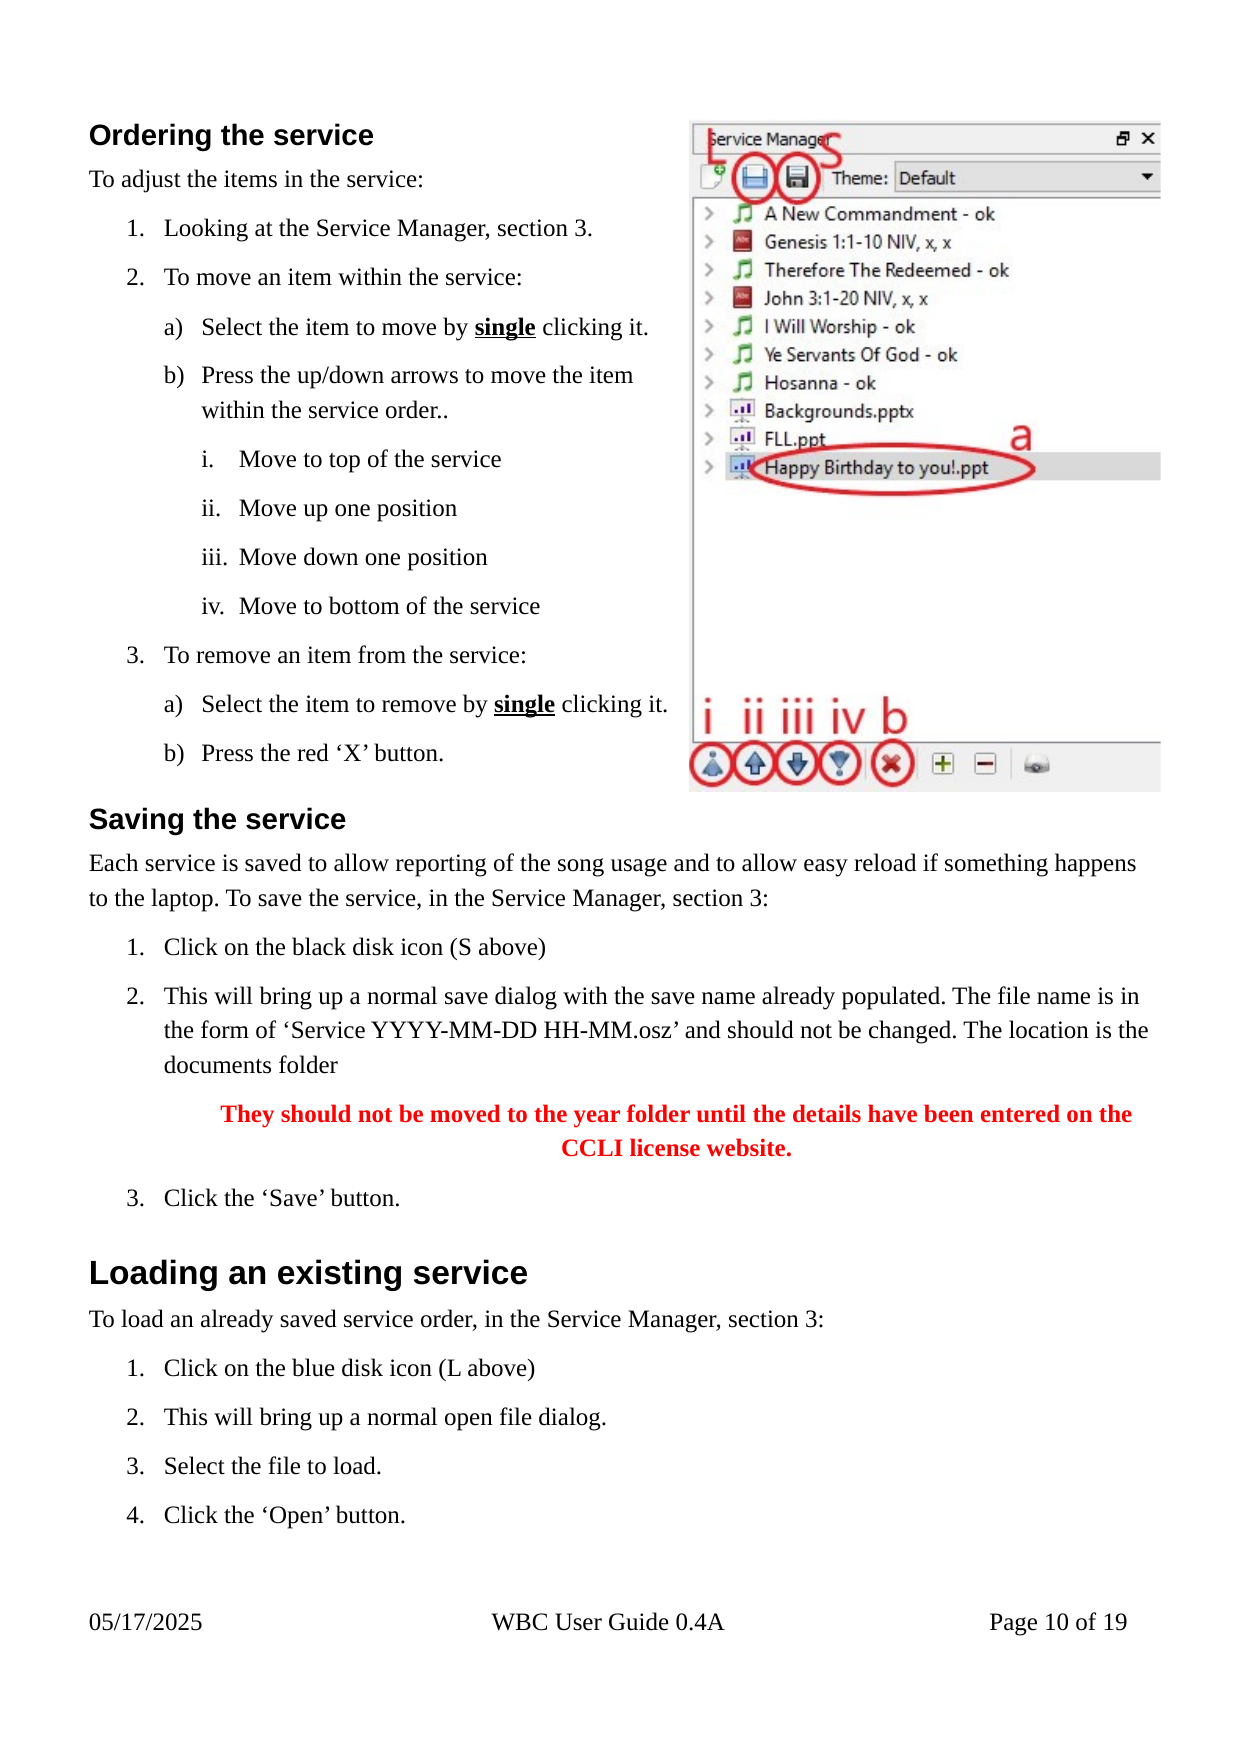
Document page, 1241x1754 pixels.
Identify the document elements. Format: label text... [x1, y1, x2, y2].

text To load an already saved service order, in the Service Manager, section 3: [88, 1304, 1152, 1332]
subtitle Saving the service [88, 802, 1152, 836]
list Select the item to move by single clicking it. [163, 312, 688, 340]
list To remove an item from the service: [126, 640, 688, 669]
list Click the ‘Save’ button. [126, 1183, 1152, 1211]
picture [688, 119, 1161, 792]
list Press the up/down arrows to move the item within the service order.. [163, 361, 688, 424]
list This will bring up a normal open file dialog. [126, 1402, 1152, 1431]
list Click on the blue disk icon (L above) [126, 1353, 1152, 1381]
list This will bring up a normal save dialog with the save name already populated. The file name is in the form of ‘Service YYYY-MM-DD HH-MM.osz’ and should not be changed. The location is the documents folder [126, 981, 1152, 1079]
text Each service is saved to allow reporting of the song usage and to allow easy reload if something happens to the laptop. To save the service, in the Service Manager, section 3: [88, 848, 1152, 912]
list Select the item to remove by single clicking it. [163, 689, 688, 718]
list To move an item within the service: [126, 262, 688, 291]
list Select the file to load. [126, 1451, 1152, 1479]
subtitle Loading an existing service [88, 1252, 1152, 1291]
list They should not be moved to the year folder until the details have been entered on the CCLI license website. [163, 1099, 1152, 1162]
list Click on the black disk icon (S above) [126, 932, 1152, 961]
list Move to top of the service [201, 444, 688, 473]
list Move up one position [201, 493, 688, 522]
list Move to bottom of the service [201, 591, 688, 620]
list Looking at the Service Manager, section 3. [126, 213, 688, 242]
list Move down one position [201, 542, 688, 571]
subtitle Ordering the service [88, 118, 1152, 152]
text To adjust the items in the service: [88, 164, 688, 193]
list Click the ‘Open’ button. [126, 1500, 1152, 1529]
list Press the red ‘X’ button. [163, 738, 688, 767]
